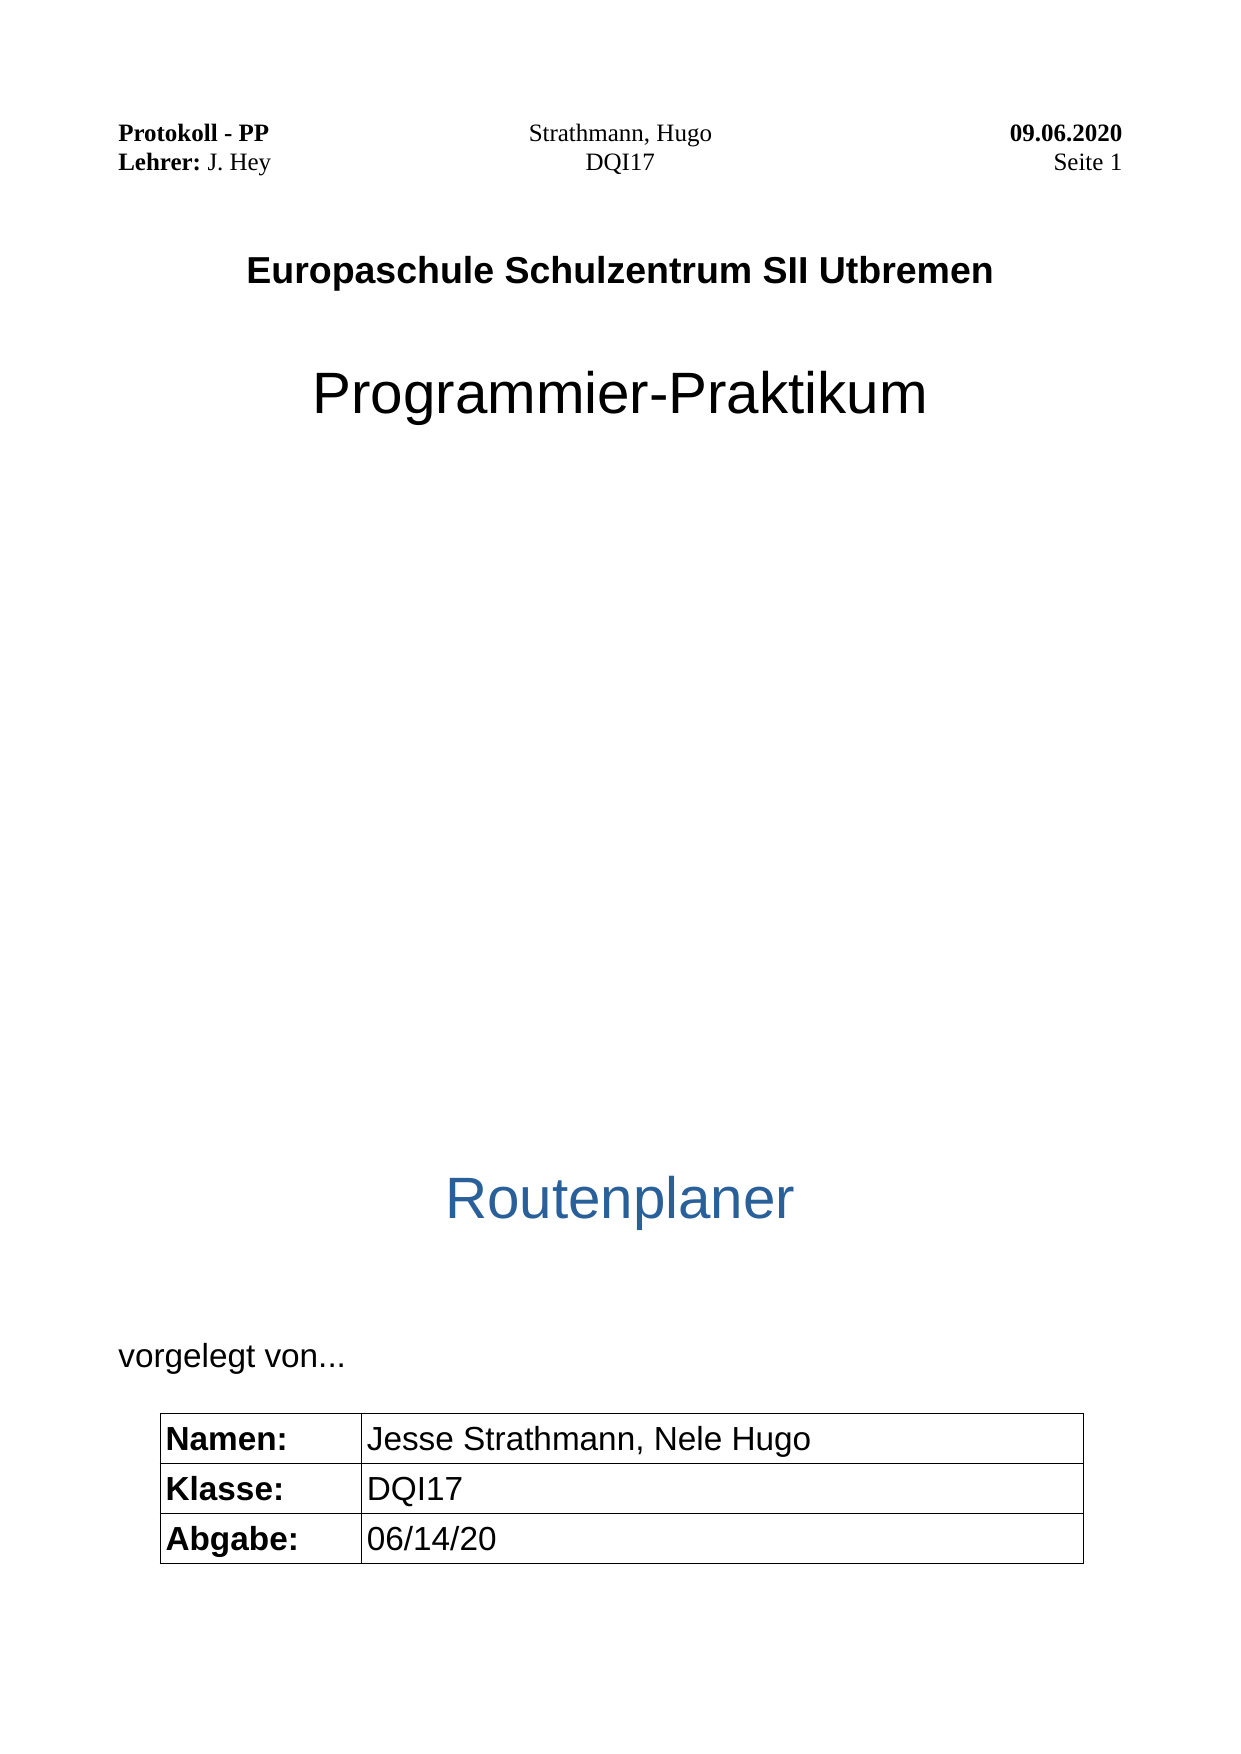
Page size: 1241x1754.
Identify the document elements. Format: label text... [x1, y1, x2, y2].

table_cell 14.06.20 [362, 1514, 1083, 1563]
table_cell Klasse: [161, 1464, 361, 1513]
table_cell Abgabe: [161, 1514, 361, 1563]
table_header Jesse Strathmann, Nele Hugo [362, 1414, 1083, 1463]
table_header Namen: [161, 1414, 361, 1463]
table_cell DQI17 [362, 1464, 1083, 1513]
text Programmier-Praktikum [118, 358, 1122, 426]
text Europaschule Schulzentrum SII Utbremen [118, 248, 1122, 291]
text vorgelegt von... [118, 1336, 1122, 1374]
text Routenplaner [118, 1163, 1122, 1231]
